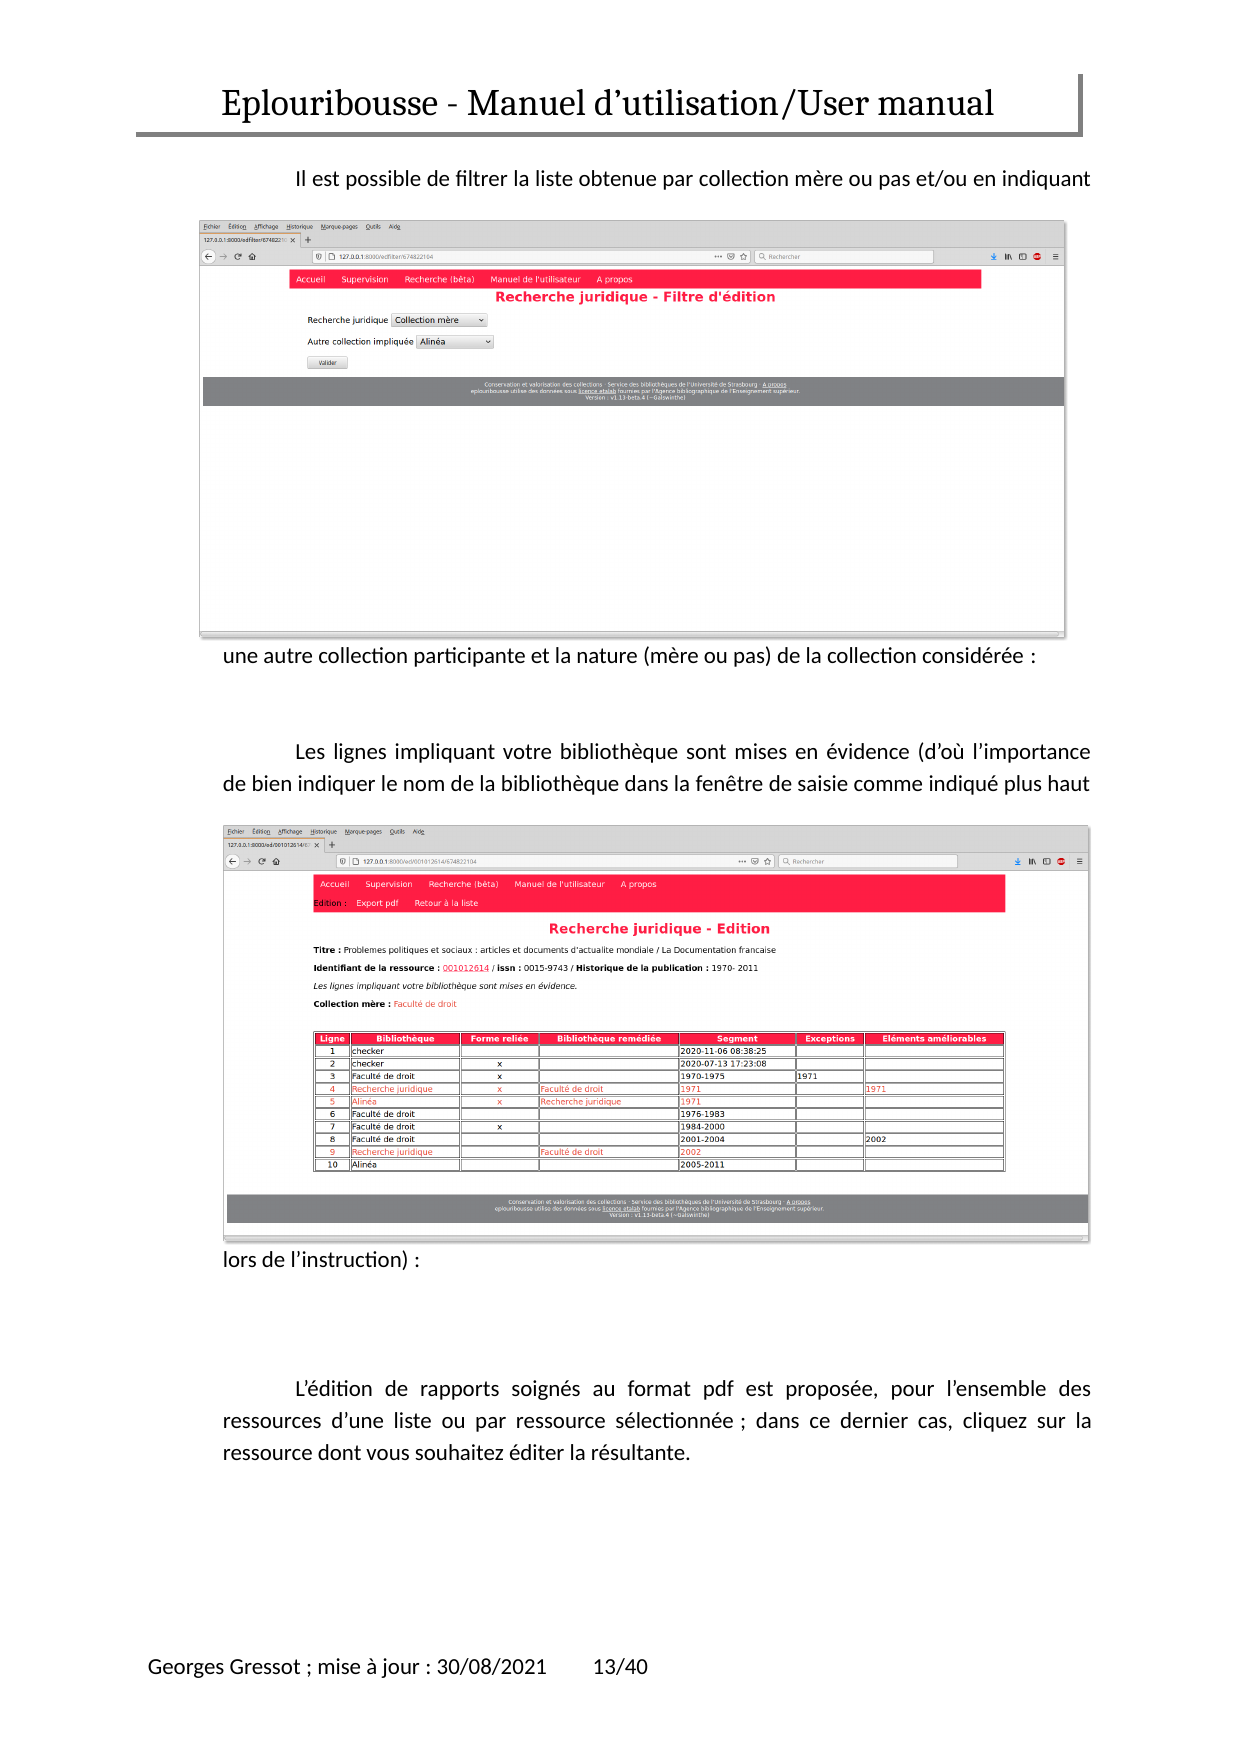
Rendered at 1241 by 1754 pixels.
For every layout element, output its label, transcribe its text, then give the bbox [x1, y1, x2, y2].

list Il est possible de filtrer la liste obtenue par collection mère ou pas et/ou en indiquant une autre collection participante et la nature (mère ou pas) de la collection considérée : [223, 164, 1093, 669]
list Les lignes impliquant votre bibliothèque sont mises en évidence (d’où l’importance de bien indiquer le nom de la bibliothèque dans la fenêtre de saisie comme indiqué plus haut lors de l’instruction) : [223, 737, 1093, 1273]
list L’édition de rapports soignés au format pdf est proposée, pour l’ensemble des ressources d’une liste ou par ressource sélectionnée ; dans ce dernier cas, cliquez sur la ressource dont vous souhaitez éditer la résultante. [223, 1374, 1093, 1466]
picture [221, 823, 1092, 1245]
picture [197, 218, 1068, 641]
